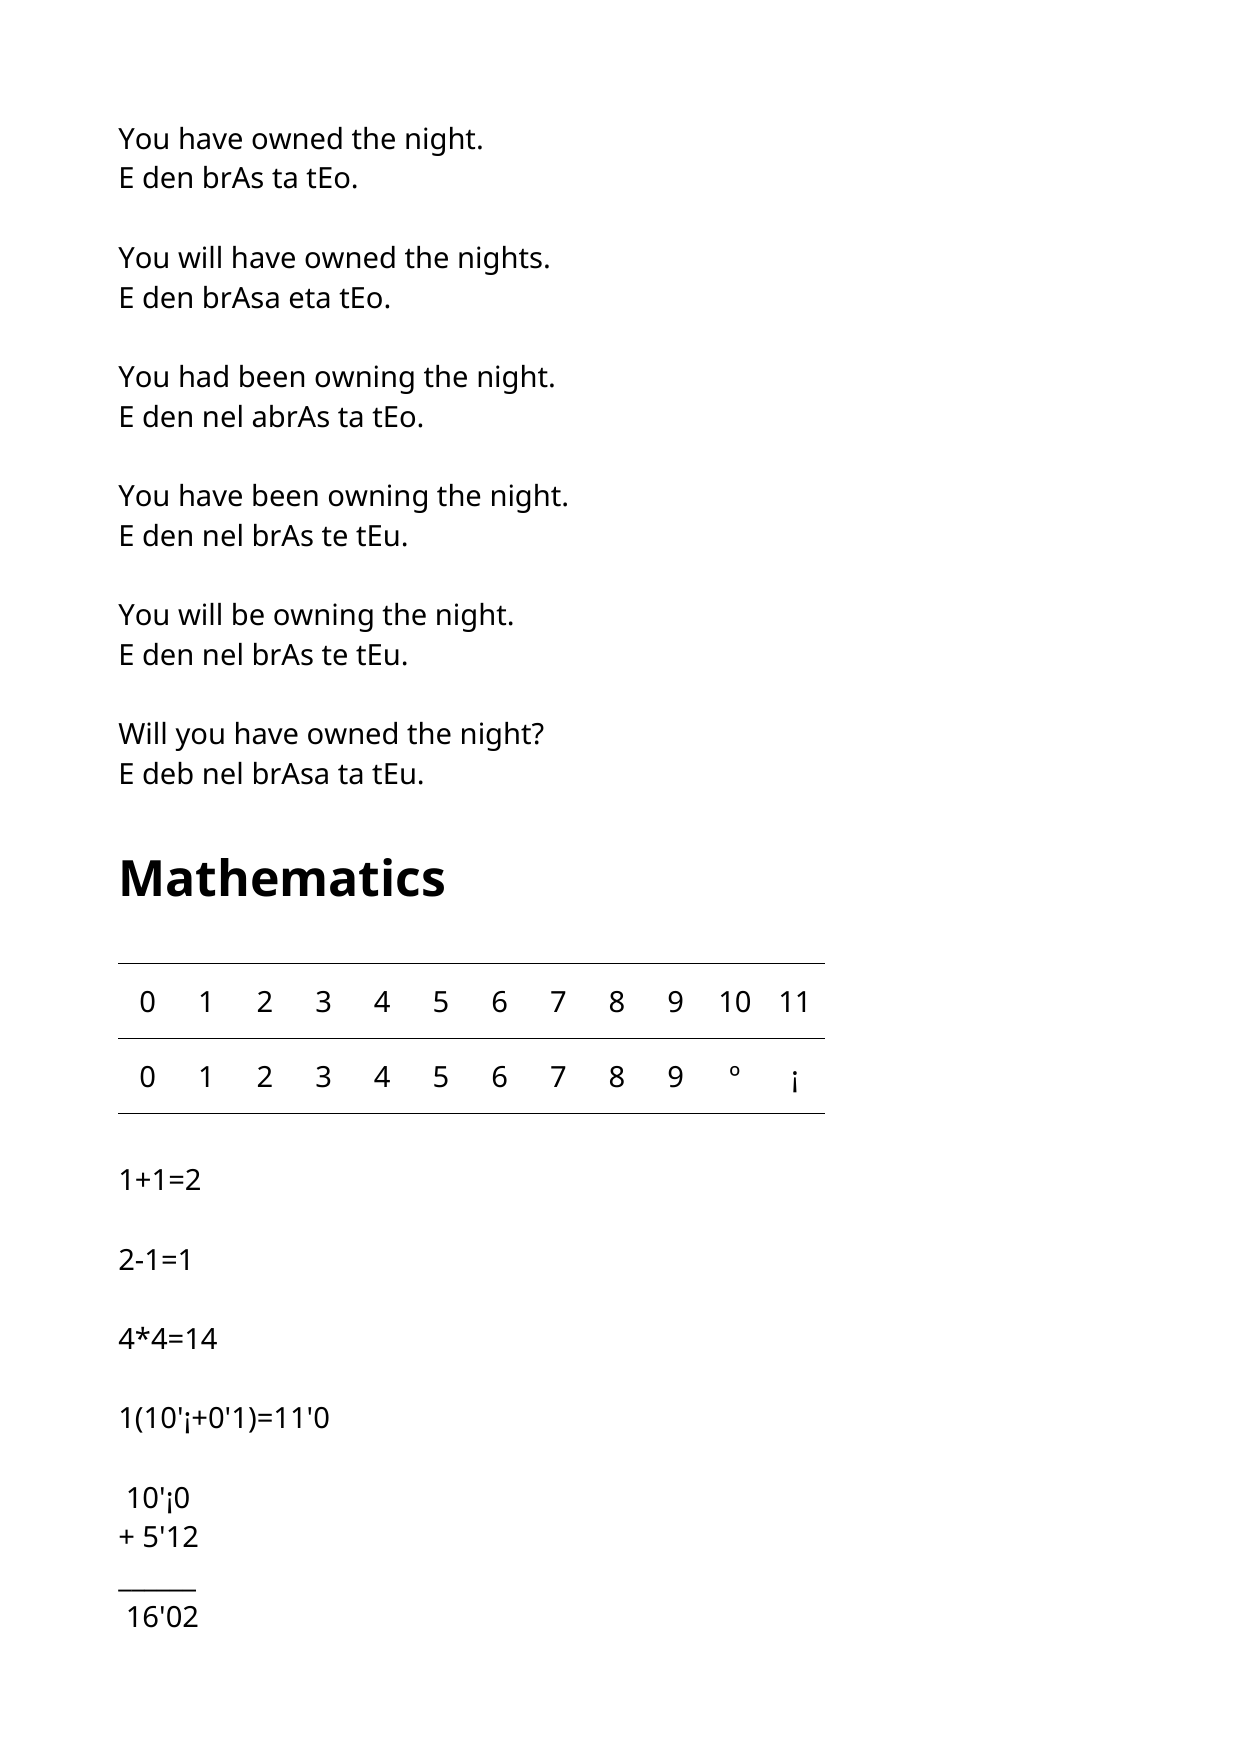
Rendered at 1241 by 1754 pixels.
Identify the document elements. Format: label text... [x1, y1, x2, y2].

table_cell 9 [646, 1039, 704, 1113]
table_header 11 [765, 964, 825, 1038]
text E den brAs ta tEo. [118, 158, 1122, 197]
table_header 4 [353, 964, 411, 1038]
text 10'¡0 [118, 1477, 1122, 1517]
text E den nel brAs te tEu. [118, 515, 1122, 555]
text E den nel brAs te tEu. [118, 634, 1122, 674]
table_header 10 [705, 964, 765, 1038]
table_cell 6 [470, 1039, 529, 1113]
text E deb nel brAsa ta tEu. [118, 753, 1122, 793]
text You will be owning the night. [118, 594, 1122, 634]
table_header 3 [294, 964, 353, 1038]
table_header 2 [235, 964, 294, 1038]
text You have owned the night. [118, 118, 1122, 158]
table_header 8 [587, 964, 646, 1038]
text E den brAsa eta tEo. [118, 277, 1122, 317]
text You will have owned the nights. [118, 237, 1122, 277]
text ______ [118, 1556, 1122, 1596]
table_cell 7 [529, 1039, 587, 1113]
text + 5'12 [118, 1517, 1122, 1556]
text 2-1=1 [118, 1239, 1122, 1279]
text You have been owning the night. [118, 475, 1122, 515]
table_header 6 [470, 964, 529, 1038]
table_cell 2 [235, 1039, 294, 1113]
table_cell 0 [118, 1039, 177, 1113]
table_header 9 [646, 964, 704, 1038]
text You had been owning the night. [118, 356, 1122, 396]
subtitle Mathematics [118, 843, 1122, 911]
text 1+1=2 [118, 1159, 1122, 1199]
table_cell 8 [587, 1039, 646, 1113]
table_header 5 [411, 964, 470, 1038]
table_header 0 [118, 964, 177, 1038]
text E den nel abrAs ta tEo. [118, 396, 1122, 436]
text Will you have owned the night? [118, 713, 1122, 753]
table_cell ¡ [765, 1039, 825, 1113]
table_cell 5 [411, 1039, 470, 1113]
table_cell 3 [294, 1039, 353, 1113]
table_cell º [705, 1039, 765, 1113]
text 16'02 [118, 1596, 1122, 1636]
text 4*4=14 [118, 1318, 1122, 1358]
table_cell 4 [353, 1039, 411, 1113]
table_header 1 [177, 964, 235, 1038]
text 1(10'¡+0'1)=11'0 [118, 1398, 1122, 1437]
table_header 7 [529, 964, 587, 1038]
table_cell 1 [177, 1039, 235, 1113]
